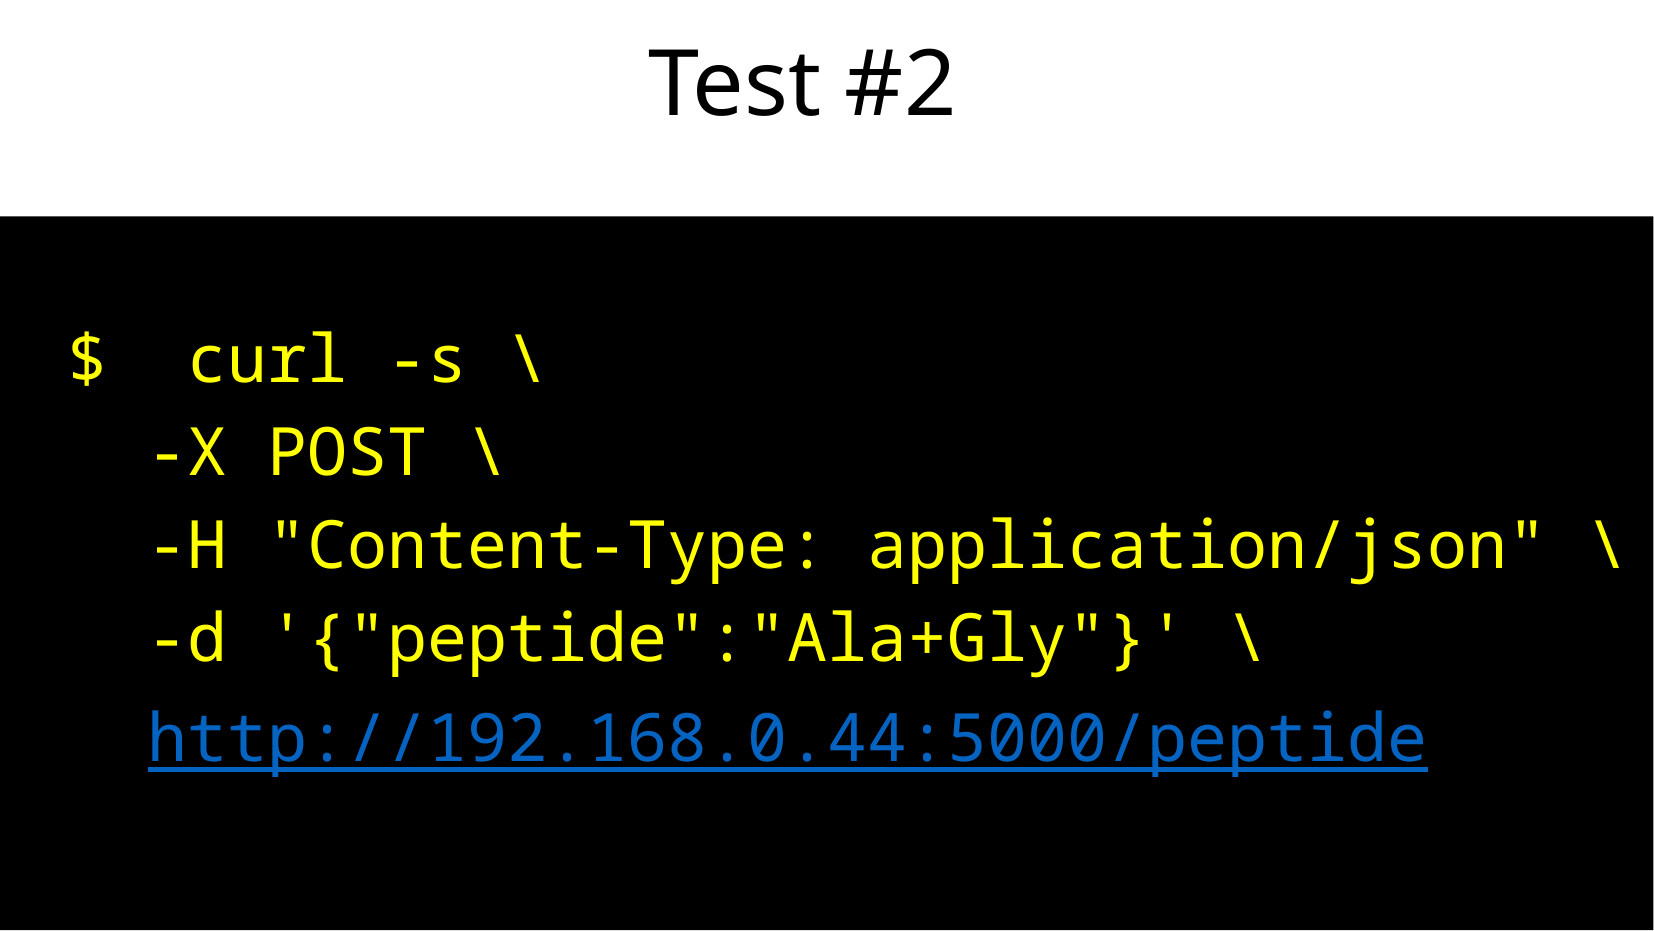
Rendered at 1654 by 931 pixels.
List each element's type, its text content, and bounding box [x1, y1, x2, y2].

list $ curl -s \ -X POST \ -H "Content-Type: application/json" \ -d '{"peptide":"Ala+Gly"}' \ http://192.168.0.44:5000/peptide [0, 216, 1654, 931]
title Test #2 [0, 0, 1654, 195]
